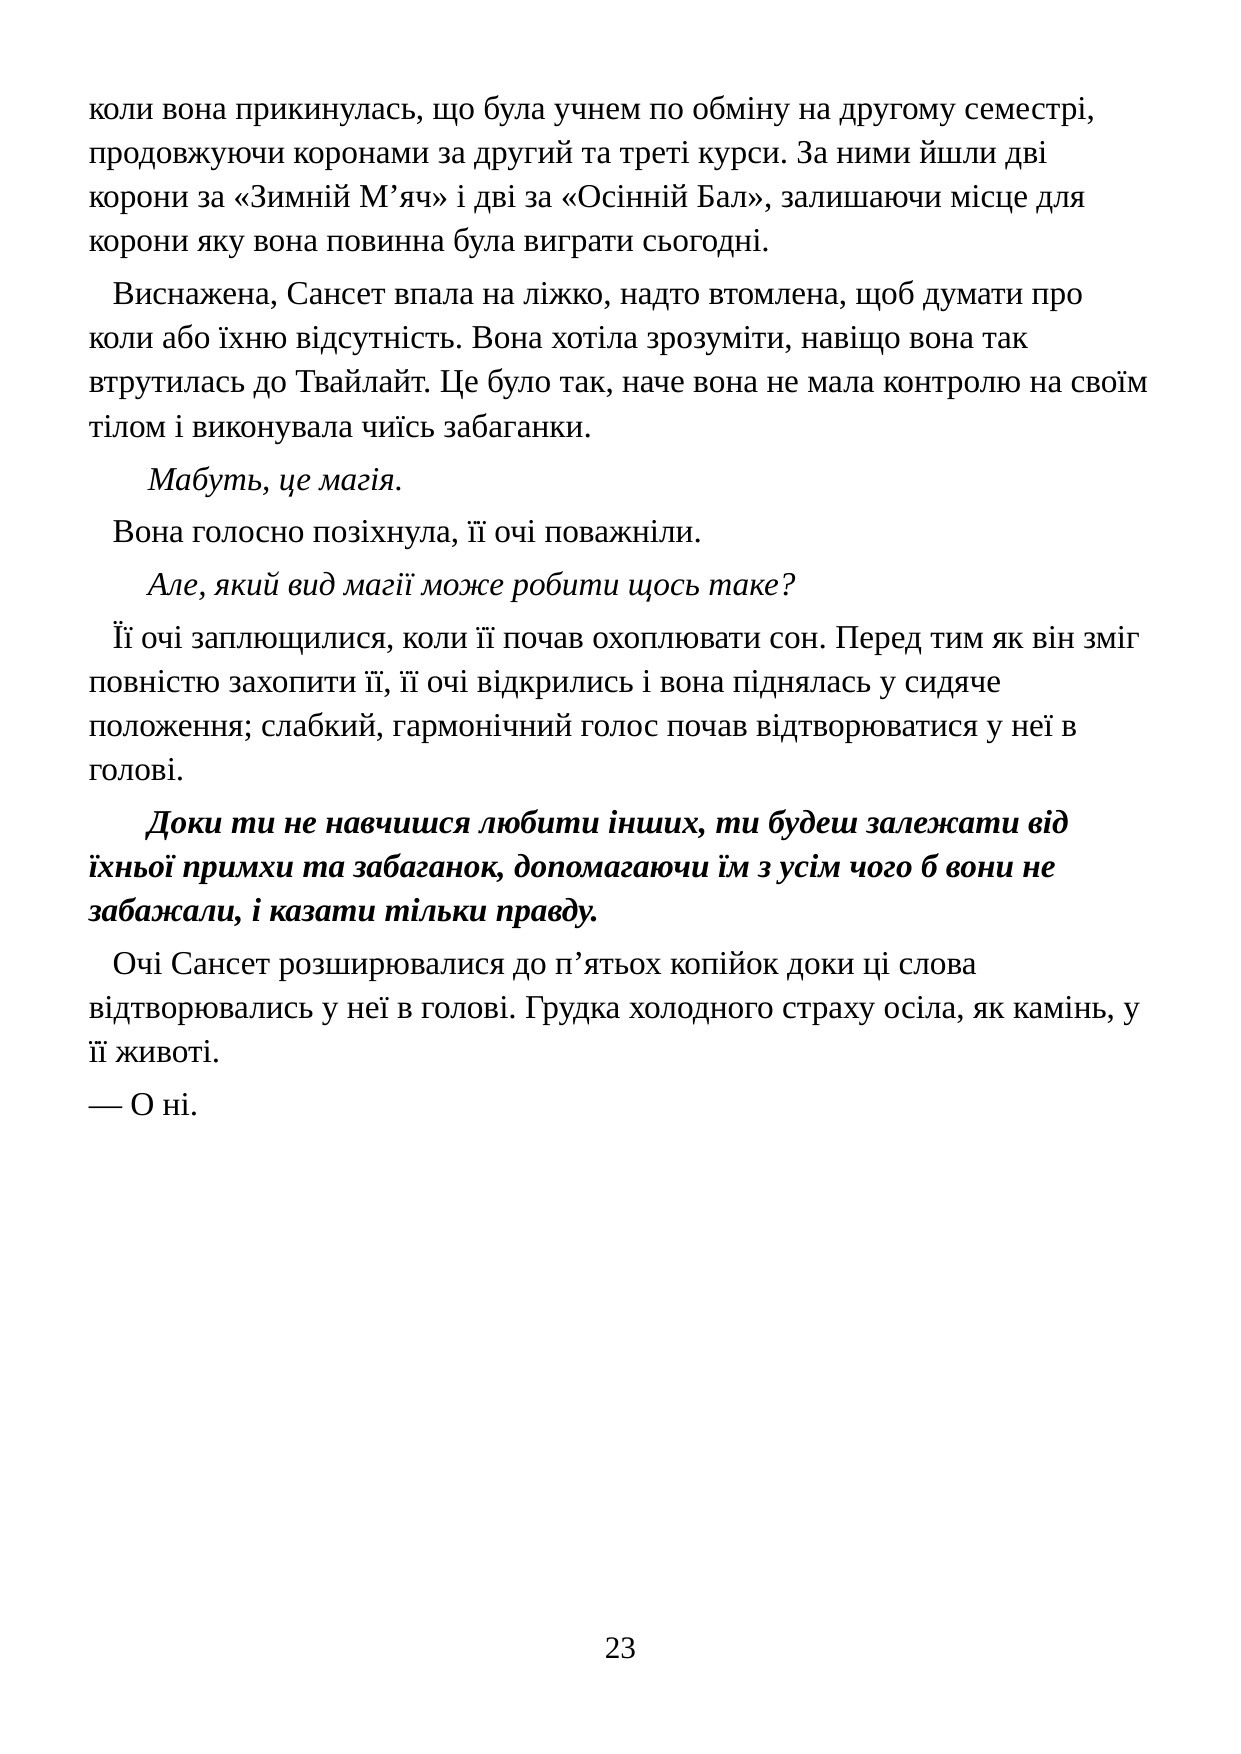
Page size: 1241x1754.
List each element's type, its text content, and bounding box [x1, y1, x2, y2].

text Очі Сансет розширювалися до п’ятьох копійок доки ці слова відтворювались у неї в голові. Грудка холодного страху осіла, як камінь, у її животі. [88, 944, 1152, 1070]
text Її очі заплющилися, коли її почав охоплювати сон. Перед тим як він зміг повністю захопити її, її очі відкрились і вона піднялась у сидяче положення; слабкий, гармонічний голос почав відтворюватися у неї в голові. [88, 617, 1152, 788]
text Вона голосно позіхнула, її очі поважніли. [88, 512, 1152, 550]
text Мабуть, це магія. [88, 459, 1152, 497]
text Але, який вид магії може робити щось таке? [88, 564, 1152, 603]
text — О ні. [88, 1085, 1152, 1123]
text коли вона прикинулась, що була учнем по обміну на другому семестрі, продовжуючи коронами за другий та треті курси. За ними йшли дві корони за «Зимній М’яч» і дві за «Осінній Бал», залишаючи місце для корони яку вона повинна була виграти сьогодні. [88, 88, 1152, 259]
text Виснажена, Сансет впала на ліжко, надто втомлена, щоб думати про коли або їхню відсутність. Вона хотіла зрозуміти, навіщо вона так втрутилась до Твайлайт. Це було так, наче вона не мала контролю на своїм тілом і виконувала чиїсь забаганки. [88, 274, 1152, 444]
text Доки ти не навчишся любити інших, ти будеш залежати від їхньої примхи та забаганок, допомагаючи їм з усім чого б вони не забажали, і казати тільки правду. [88, 803, 1152, 929]
